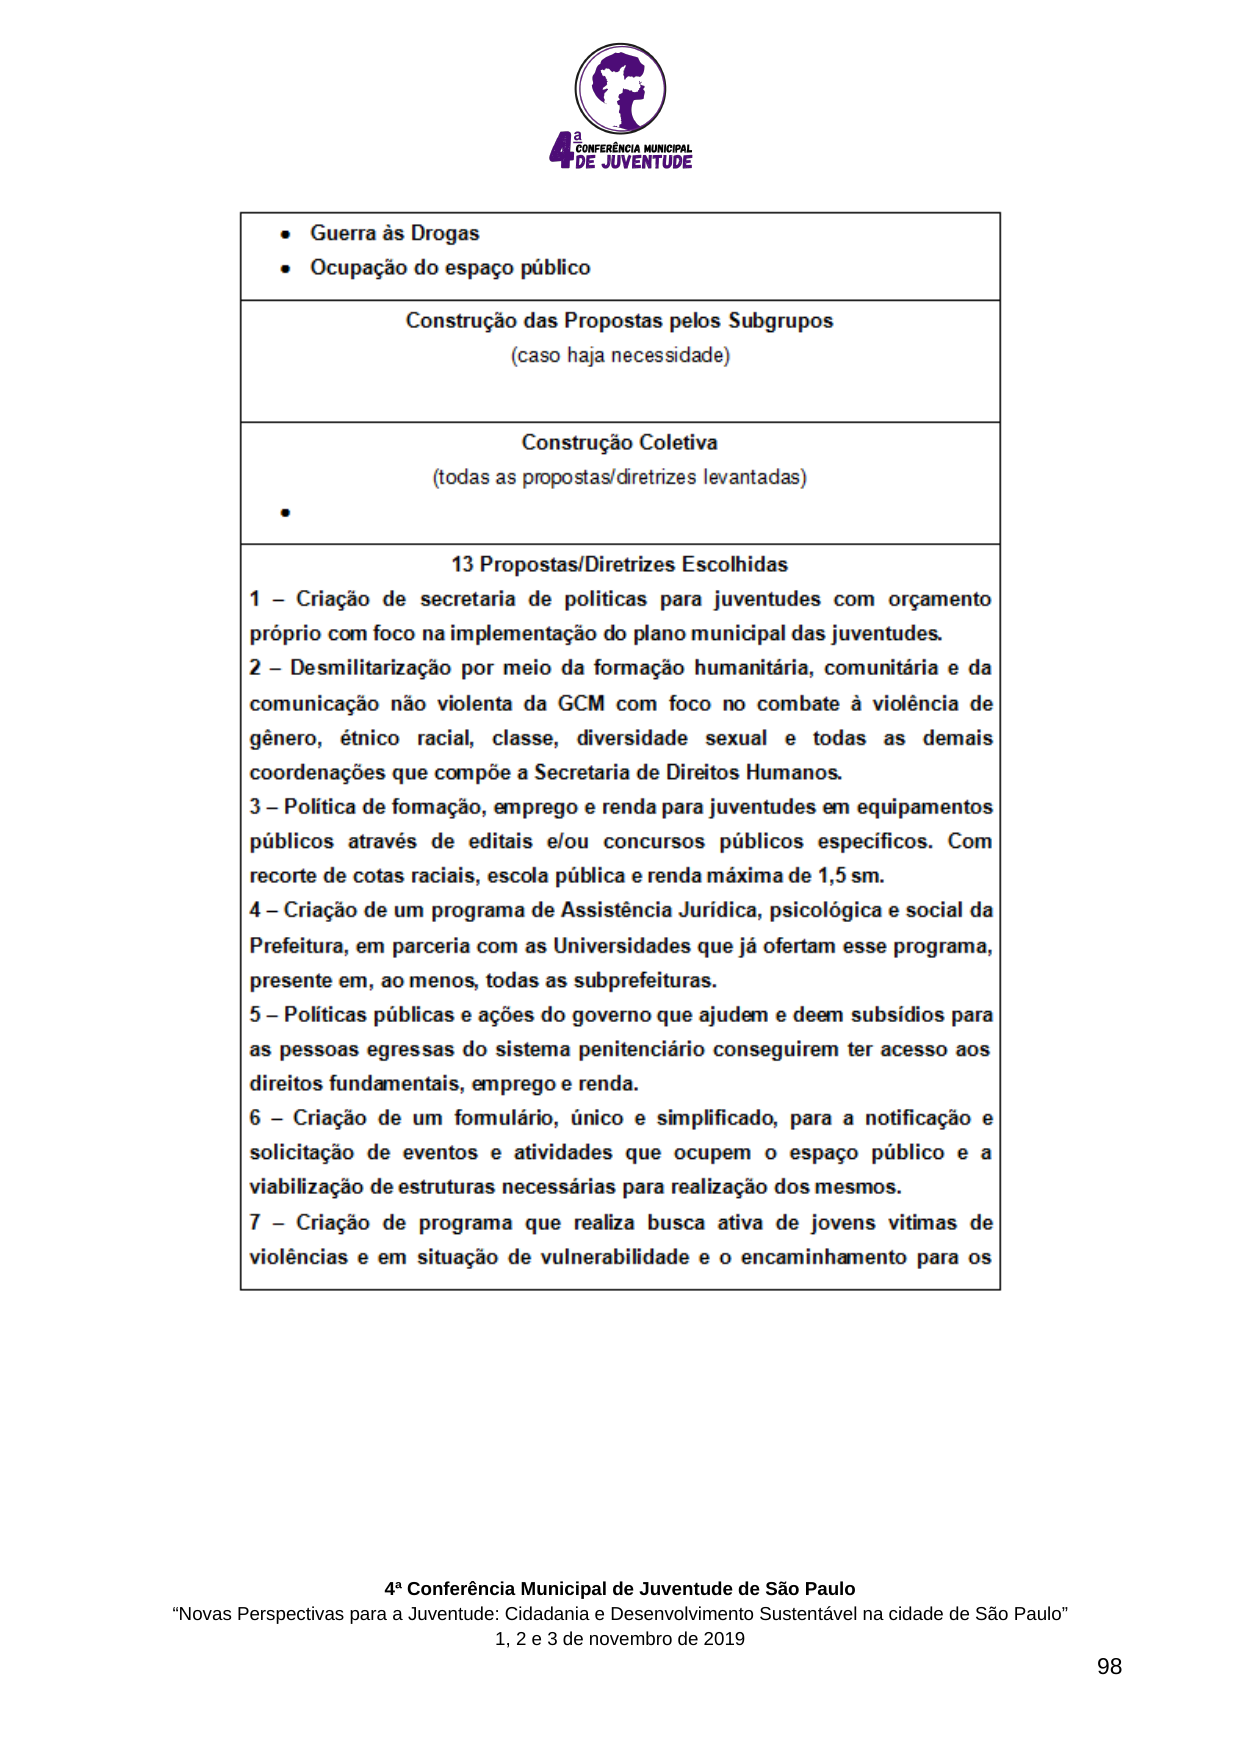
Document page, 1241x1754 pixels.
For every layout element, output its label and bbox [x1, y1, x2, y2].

picture [545, 29, 696, 180]
picture [234, 206, 1006, 1294]
